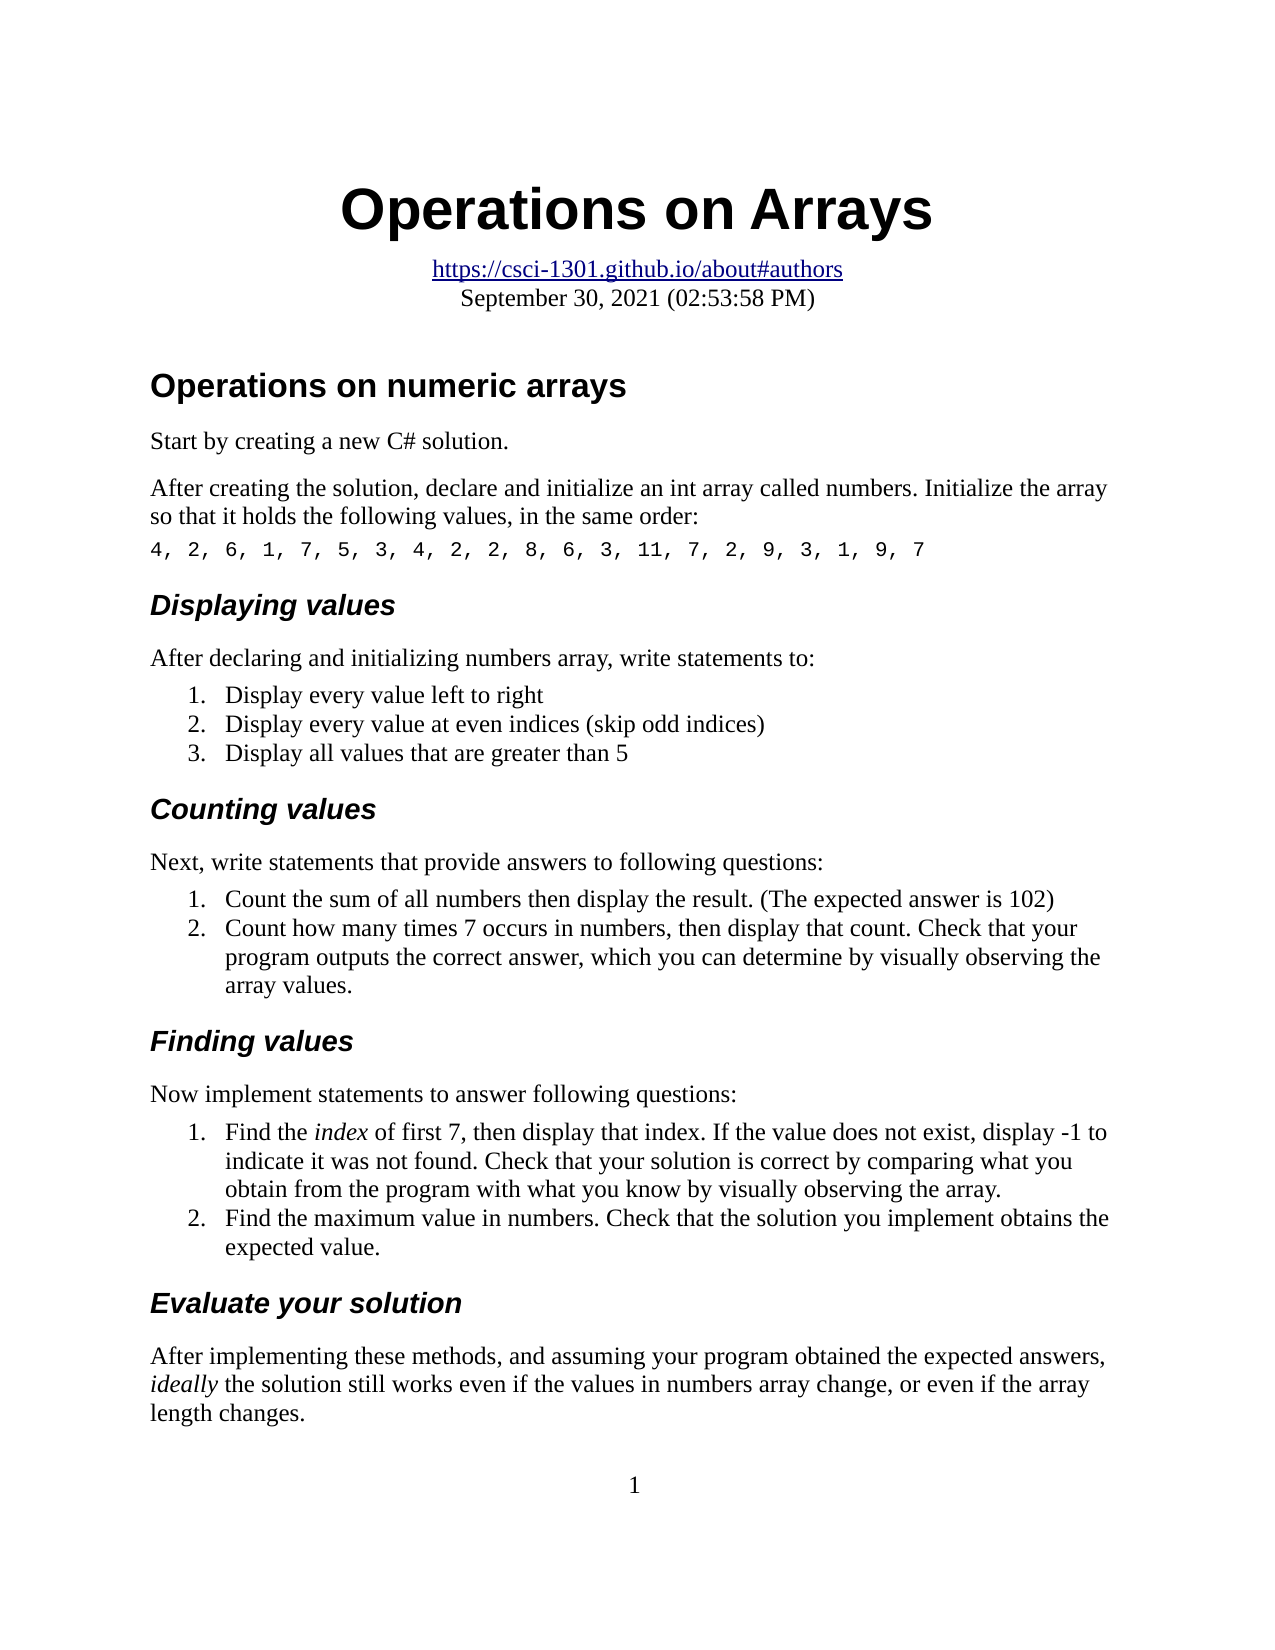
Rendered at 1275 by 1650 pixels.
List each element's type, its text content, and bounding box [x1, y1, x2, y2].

list Count the sum of all numbers then display the result. (The expected answer is 102) [187, 884, 1125, 913]
text September 30, 2021 (02:53:58 PM) [150, 283, 1125, 312]
list Find the maximum value in numbers. Check that the solution you implement obtains the expected value. [187, 1203, 1125, 1261]
text Now implement statements to answer following questions: [150, 1079, 1125, 1108]
list Count how many times 7 occurs in numbers, then display that count. Check that your program outputs the correct answer, which you can determine by visually observing the array values. [187, 913, 1125, 999]
text 4, 2, 6, 1, 7, 5, 3, 4, 2, 2, 8, 6, 3, 11, 7, 2, 9, 3, 1, 9, 7 [150, 539, 1125, 563]
list Find the index of first 7, then display that index. If the value does not exist, display -1 to indicate it was not found. Check that your solution is correct by comparing what you obtain from the program with what you know by visually observing the array. [187, 1117, 1125, 1203]
list Display every value at even indices (skip odd indices) [187, 709, 1125, 738]
title Operations on Arrays [150, 175, 1125, 242]
subtitle Counting values [150, 792, 1125, 825]
text Next, write statements that provide answers to following questions: [150, 847, 1125, 875]
text After creating the solution, declare and initialize an int array called numbers. Initialize the array so that it holds the following values, in the same order: [150, 473, 1125, 530]
text After implementing these methods, and assuming your program obtained the expected answers, ideally the solution still works even if the values in numbers array change, or even if the array length changes. [150, 1341, 1125, 1427]
subtitle Finding values [150, 1024, 1125, 1058]
subtitle Displaying values [150, 588, 1125, 621]
subtitle Operations on numeric arrays [150, 366, 1125, 404]
text Start by creating a new C# solution. [150, 426, 1125, 455]
list Display all values that are greater than 5 [187, 738, 1125, 767]
text https://csci-1301.github.io/about#authors [150, 254, 1125, 283]
subtitle Evaluate your solution [150, 1286, 1125, 1319]
list Display every value left to right [187, 680, 1125, 709]
text After declaring and initializing numbers array, write statements to: [150, 643, 1125, 671]
